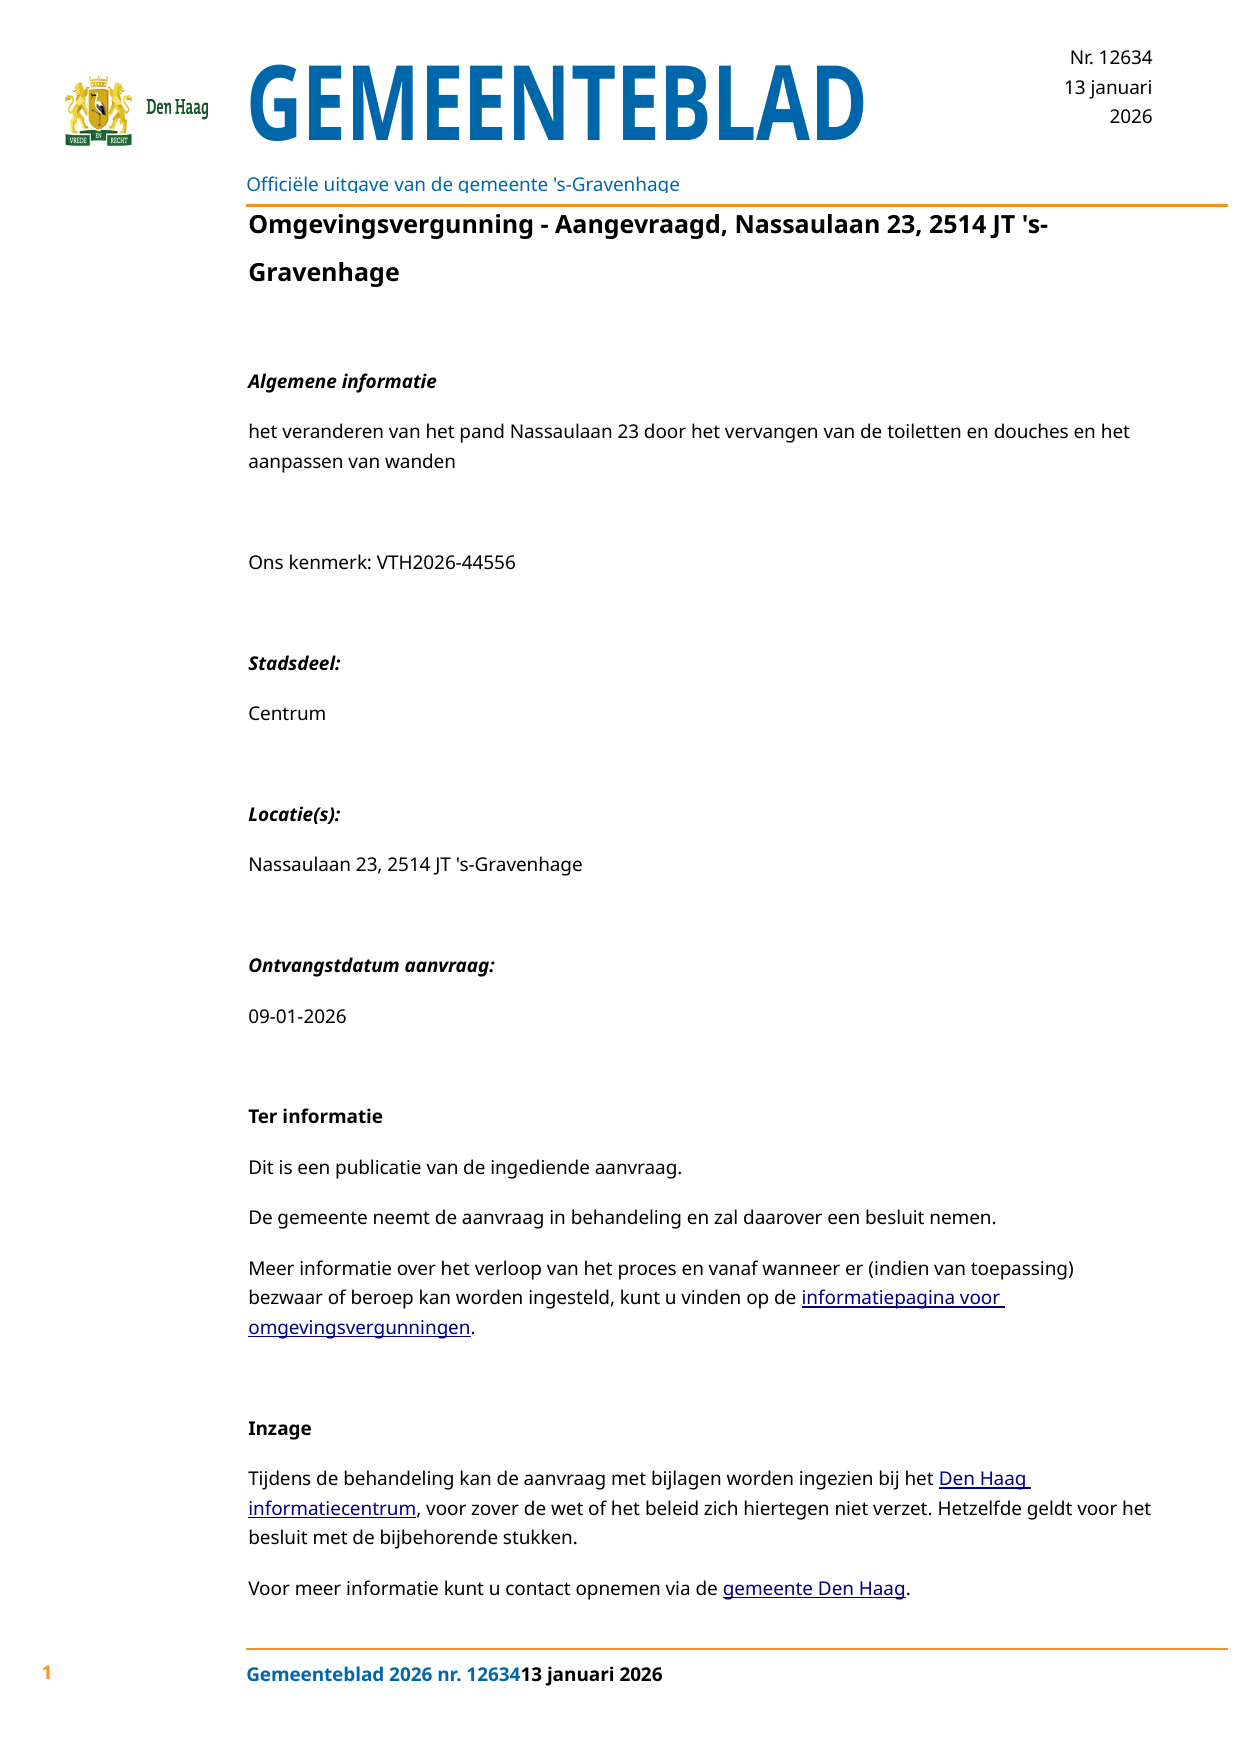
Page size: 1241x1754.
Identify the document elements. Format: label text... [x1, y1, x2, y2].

text het veranderen van het pand Nassaulaan 23 door het vervangen van de toiletten en douches en het aanpassen van wanden [248, 419, 1152, 474]
text De gemeente neemt de aanvraag in behandeling en zal daarover een besluit nemen. [248, 1204, 1152, 1230]
text Dit is een publicatie van de ingediende aanvraag. [248, 1154, 1152, 1180]
text 09-01-2026 [248, 1003, 1152, 1029]
picture [41, 47, 231, 172]
text Ons kenmerk: VTH2026-44556 [248, 549, 1152, 575]
text Centrum [248, 700, 1152, 726]
text Locatie(s): [248, 801, 1152, 827]
text Stadsdeel: [248, 650, 1152, 676]
text Ontvangstdatum aanvraag: [248, 952, 1152, 978]
text Meer informatie over het verloop van het proces en vanaf wanneer er (indien van toepassing) bezwaar of beroep kan worden ingesteld, kunt u vinden op de informatiepagina voor omgevingsvergunningen. [248, 1255, 1152, 1340]
text Inzage [248, 1415, 1152, 1441]
text Tijdens de behandeling kan de aanvraag met bijlagen worden ingezien bij het Den Haag informatiecentrum, voor zover de wet of het beleid zich hiertegen niet verzet. Hetzelfde geldt voor het besluit met de bijbehorende stukken. [248, 1465, 1152, 1550]
text Omgevingsvergunning - Aangevraagd, Nassaulaan 23, 2514 JT 's-Gravenhage [248, 207, 1152, 288]
text Nassaulaan 23, 2514 JT 's-Gravenhage [248, 852, 1152, 877]
text Algemene informatie [248, 368, 1152, 394]
text Voor meer informatie kunt u contact opnemen via de gemeente Den Haag. [248, 1575, 1152, 1601]
text Ter informatie [248, 1104, 1152, 1129]
